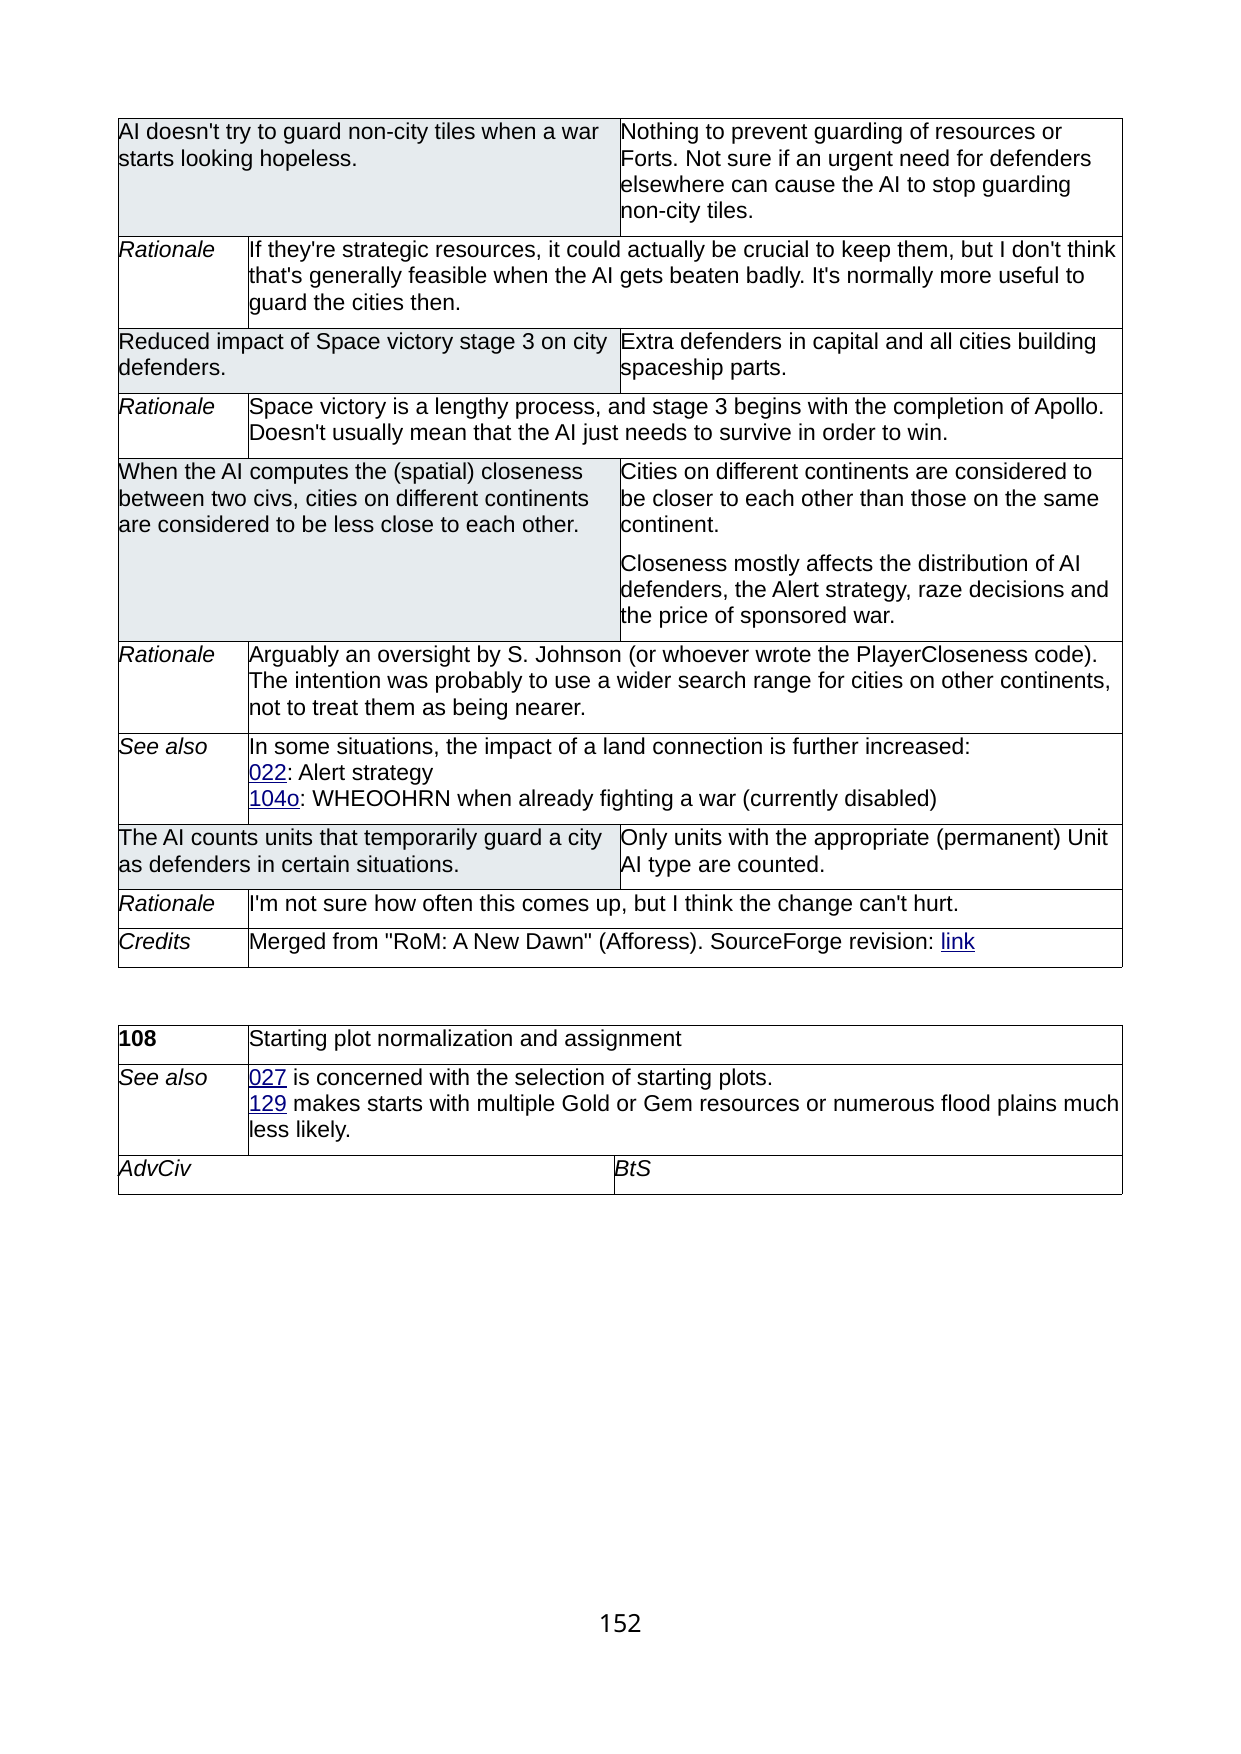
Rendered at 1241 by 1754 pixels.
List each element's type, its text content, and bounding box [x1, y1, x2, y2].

table_cell If they're strategic resources, it could actually be crucial to keep them, but I don't think that's generally feasible when the AI gets beaten badly. It's normally more useful to guard the cities then. [249, 237, 1122, 328]
table_cell Merged from "RoM: A New Dawn" (Afforess). SourceForge revision: link [249, 929, 1122, 967]
table_cell AI doesn't try to guard non-city tiles when a war starts looking hopeless. [119, 119, 620, 236]
table_header Starting plot normalization and assignment [249, 1026, 1122, 1063]
table_cell I'm not sure how often this comes up, but I think the change can't hurt. [249, 890, 1122, 928]
table_cell Space victory is a lengthy process, and stage 3 begins with the completion of Apollo. Doesn't usually mean that the AI just needs to survive in order to win. [249, 394, 1122, 458]
table_cell In some situations, the impact of a land connection is further increased: 022: Alert strategy 104o: WHEOOHRN when already fighting a war (currently disabled) [249, 734, 1122, 824]
table_cell Reduced impact of Space victory stage 3 on city defenders. [119, 329, 620, 393]
table_cell BtS [615, 1156, 1122, 1194]
table_cell Arguably an oversight by S. Johnson (or whoever wrote the PlayerCloseness code). The intention was probably to use a wider search range for cities on other continents, not to treat them as being nearer. [249, 642, 1122, 733]
table_cell See also [119, 1065, 248, 1155]
table_cell See also [119, 734, 248, 824]
table_cell Rationale [119, 642, 248, 733]
table_cell Rationale [119, 237, 248, 328]
table_cell 027 is concerned with the selection of starting plots. 129 makes starts with multiple Gold or Gem resources or numerous flood plains much less likely. [249, 1065, 1122, 1155]
table_cell Rationale [119, 394, 248, 458]
table_cell When the AI computes the (spatial) closeness between two civs, cities on different continents are considered to be less close to each other. [119, 459, 620, 641]
table_cell Extra defenders in capital and all cities building spaceship parts. [621, 329, 1122, 393]
table_cell Rationale [119, 890, 248, 928]
table_cell The AI counts units that temporarily guard a city as defenders in certain situations. [119, 825, 620, 889]
table_cell Cities on different continents are considered to be closer to each other than those on the same continent. Closeness mostly affects the distribution of AI defenders, the Alert strategy, raze decisions and the price of sponsored war. [621, 459, 1122, 641]
table_header 108 [119, 1026, 248, 1063]
table_cell Nothing to prevent guarding of resources or Forts. Not sure if an urgent need for defenders elsewhere can cause the AI to stop guarding non-city tiles. [621, 119, 1122, 236]
table_cell Only units with the appropriate (permanent) Unit AI type are counted. [621, 825, 1122, 889]
table_cell Credits [119, 929, 248, 967]
table_cell AdvCiv [119, 1156, 614, 1194]
